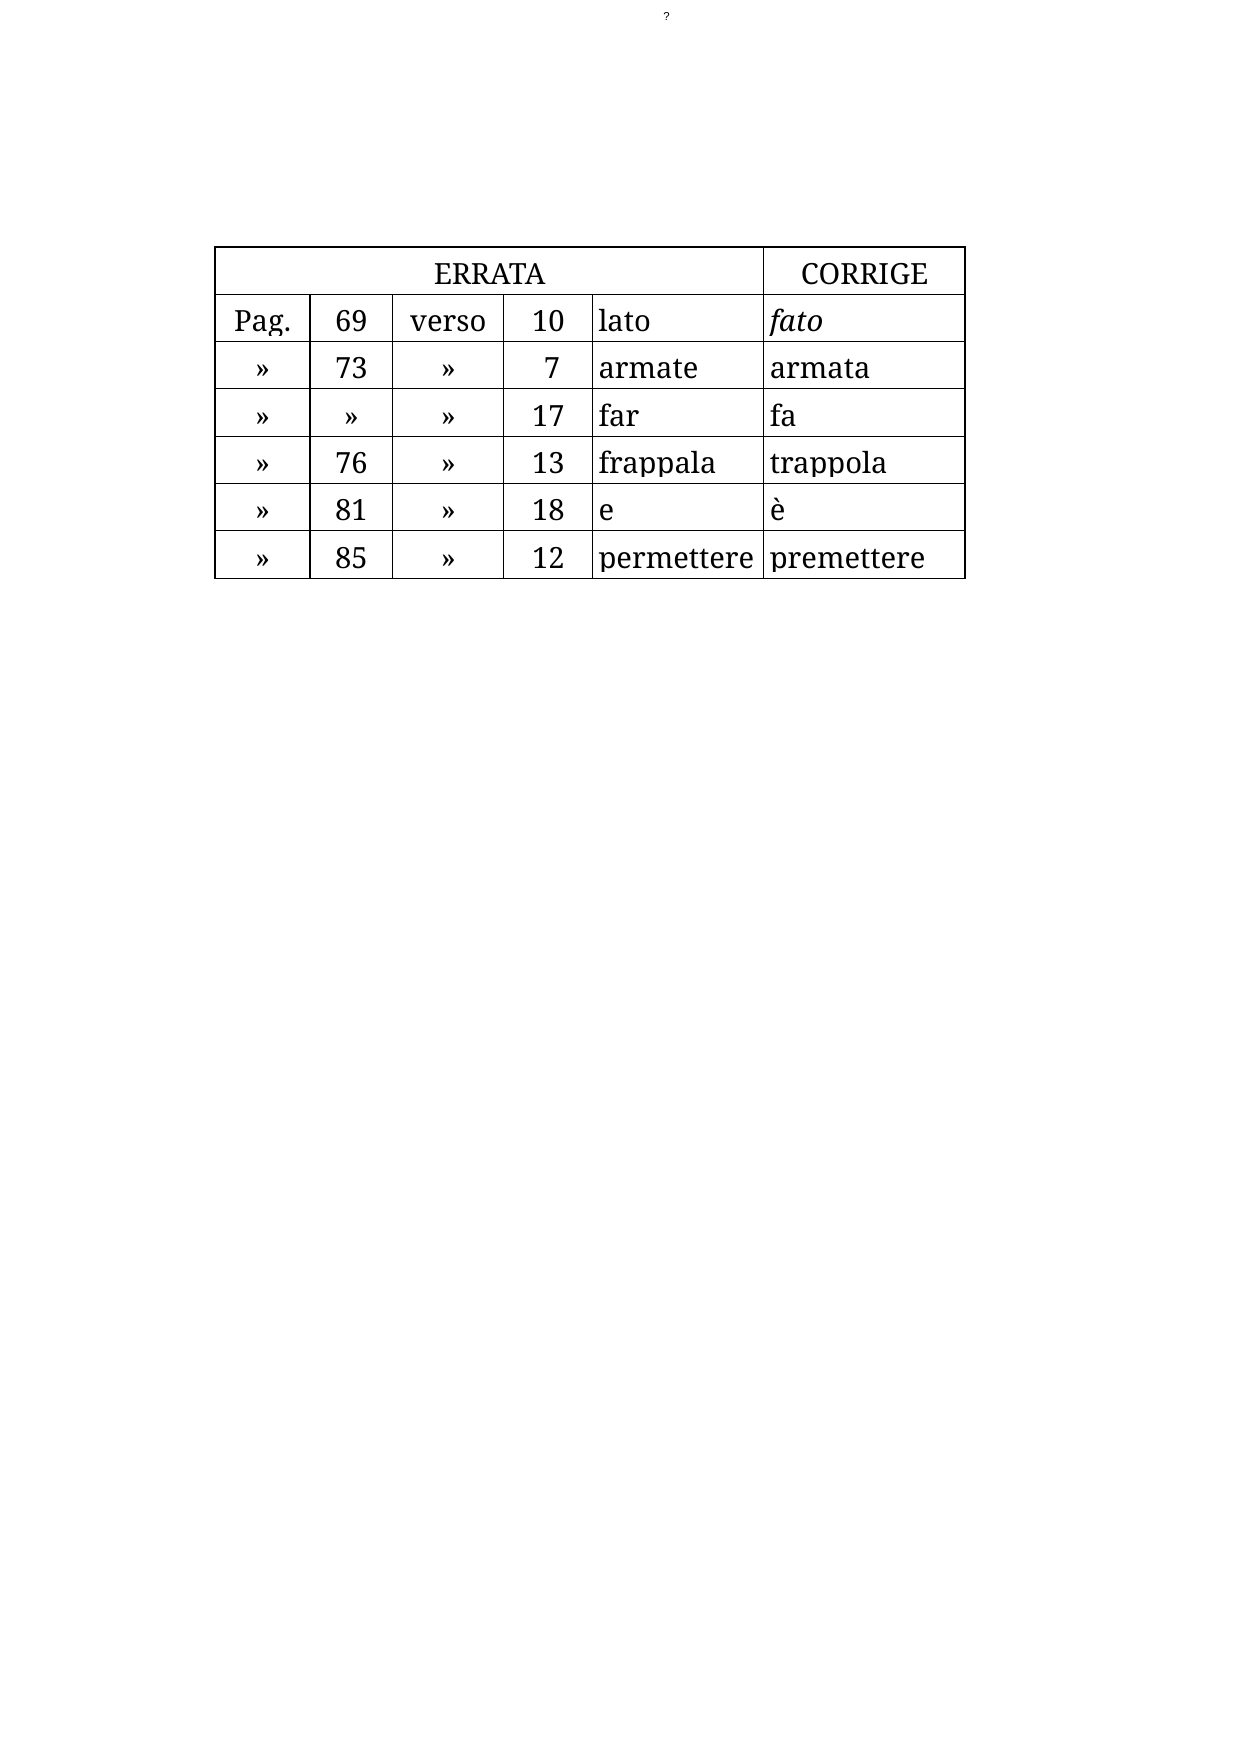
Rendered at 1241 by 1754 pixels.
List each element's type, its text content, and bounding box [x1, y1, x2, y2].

table_cell Pag. [216, 295, 309, 341]
table_cell » [393, 389, 503, 436]
table_cell 17 [504, 389, 592, 436]
table_cell verso [393, 295, 503, 341]
table_cell premettere [764, 531, 964, 577]
table_cell 69 [311, 295, 392, 341]
table_cell » [393, 342, 503, 388]
table_cell armata [764, 342, 964, 388]
table_cell permettere [593, 531, 763, 577]
table_cell fa [764, 389, 964, 436]
table_cell 10 [504, 295, 592, 341]
table_cell » [393, 531, 503, 577]
table_cell frappala [593, 437, 763, 483]
table_cell » [216, 484, 309, 530]
table_cell far [593, 389, 763, 436]
table_cell » [216, 389, 309, 436]
table_header CORRIGE [764, 248, 964, 294]
table_cell 13 [504, 437, 592, 483]
table_cell 7 [504, 342, 592, 388]
table_cell » [216, 531, 309, 577]
table_cell » [216, 437, 309, 483]
table_cell è [764, 484, 964, 530]
table_cell 73 [311, 342, 392, 388]
table_cell 12 [504, 531, 592, 577]
table_cell 18 [504, 484, 592, 530]
table_cell » [393, 437, 503, 483]
table_cell 85 [311, 531, 392, 577]
table_cell trappola [764, 437, 964, 483]
table_cell 81 [311, 484, 392, 530]
table_cell » [393, 484, 503, 530]
table_cell » [216, 342, 309, 388]
table_cell fato [764, 295, 964, 341]
table_header ERRATA [216, 248, 763, 294]
table_cell lato [593, 295, 763, 341]
table_cell armate [593, 342, 763, 388]
table_cell 76 [311, 437, 392, 483]
table_cell » [311, 389, 392, 436]
table_cell e [593, 484, 763, 530]
